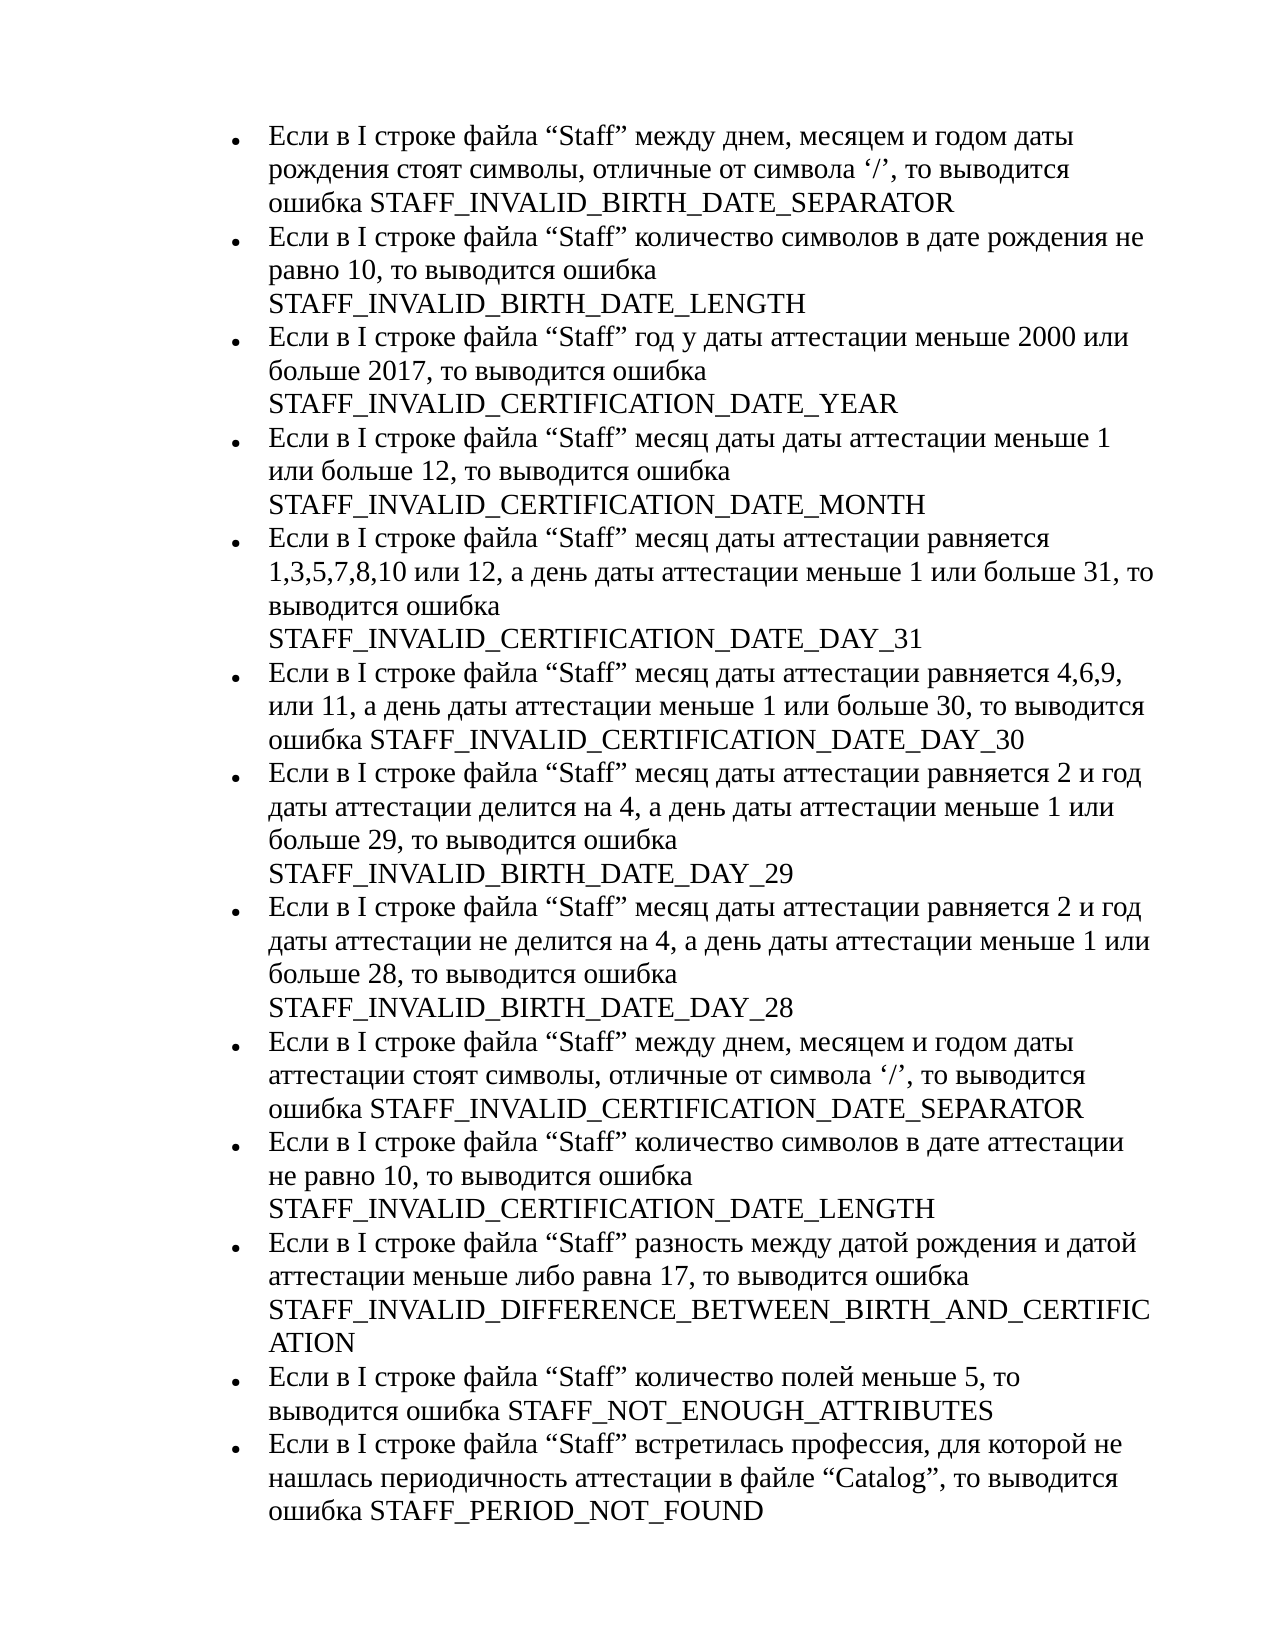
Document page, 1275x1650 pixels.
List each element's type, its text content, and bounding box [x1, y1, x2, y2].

list Если в I строке файла “Staff” встретилась профессия, для которой не нашлась периодичность аттестации в файле “Catalog”, то выводится ошибка STAFF_PERIOD_NOT_FOUND [231, 1426, 1157, 1527]
list Если в I строке файла “Staff” месяц даты аттестации равняется 1,3,5,7,8,10 или 12, а день даты аттестации меньше 1 или больше 31, то выводится ошибка STAFF_INVALID_CERTIFICATION_DATE_DAY_31 [231, 521, 1157, 655]
list Если в I строке файла “Staff” количество символов в дате рождения не равно 10, то выводится ошибка STAFF_INVALID_BIRTH_DATE_LENGTH [231, 219, 1157, 319]
list Если в I строке файла “Staff” месяц даты аттестации равняется 2 и год даты аттестации не делится на 4, а день даты аттестации меньше 1 или больше 28, то выводится ошибка STAFF_INVALID_BIRTH_DATE_DAY_28 [231, 889, 1157, 1024]
list Если в I строке файла “Staff” разность между датой рождения и датой аттестации меньше либо равна 17, то выводится ошибка STAFF_INVALID_DIFFERENCE_BETWEEN_BIRTH_AND_CERTIFICATION [231, 1225, 1157, 1359]
list Если в I строке файла “Staff” количество символов в дате аттестации не равно 10, то выводится ошибка STAFF_INVALID_CERTIFICATION_DATE_LENGTH [231, 1124, 1157, 1225]
list Если в I строке файла “Staff” количество полей меньше 5, то выводится ошибка STAFF_NOT_ENOUGH_ATTRIBUTES [231, 1359, 1157, 1426]
list Если в I строке файла “Staff” между днем, месяцем и годом даты рождения стоят символы, отличные от символа ‘/’, то выводится ошибка STAFF_INVALID_BIRTH_DATE_SEPARATOR [231, 118, 1157, 219]
list Если в I строке файла “Staff” месяц даты аттестации равняется 4,6,9, или 11, а день даты аттестации меньше 1 или больше 30, то выводится ошибка STAFF_INVALID_CERTIFICATION_DATE_DAY_30 [231, 655, 1157, 755]
list Если в I строке файла “Staff” месяц даты аттестации равняется 2 и год даты аттестации делится на 4, а день даты аттестации меньше 1 или больше 29, то выводится ошибка STAFF_INVALID_BIRTH_DATE_DAY_29 [231, 755, 1157, 889]
list Если в I строке файла “Staff” год у даты аттестации меньше 2000 или больше 2017, то выводится ошибка STAFF_INVALID_CERTIFICATION_DATE_YEAR [231, 319, 1157, 420]
list Если в I строке файла “Staff” месяц даты даты аттестации меньше 1 или больше 12, то выводится ошибка STAFF_INVALID_CERTIFICATION_DATE_MONTH [231, 420, 1157, 521]
list Если в I строке файла “Staff” между днем, месяцем и годом даты аттестации стоят символы, отличные от символа ‘/’, то выводится ошибка STAFF_INVALID_CERTIFICATION_DATE_SEPARATOR [231, 1024, 1157, 1124]
